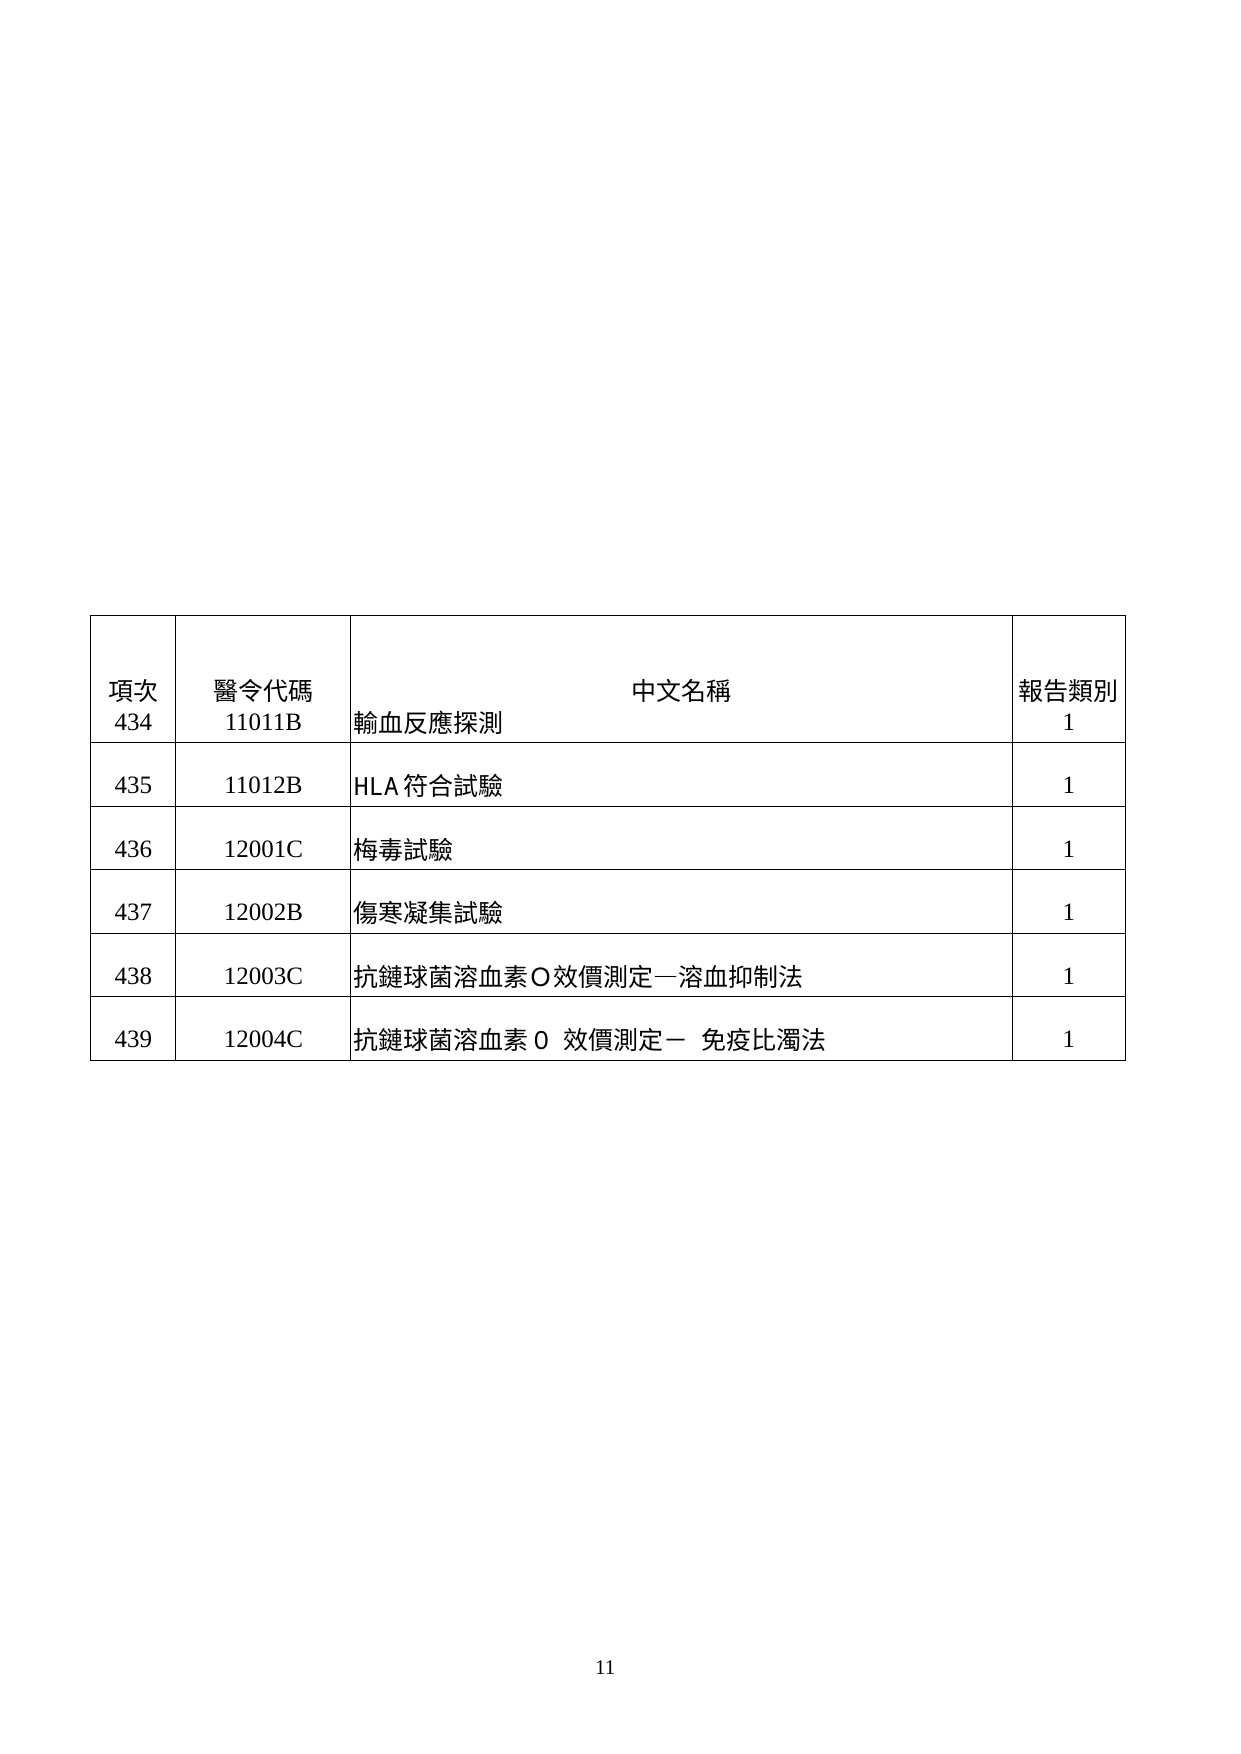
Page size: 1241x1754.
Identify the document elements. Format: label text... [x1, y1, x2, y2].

table_header [1126, 615, 1240, 678]
table_header [1013, 616, 1125, 742]
table_header [351, 616, 1012, 742]
table_cell 1 [1013, 743, 1125, 806]
table_cell 1 [1013, 870, 1125, 933]
table_cell 438 [91, 934, 175, 996]
table_cell [1126, 933, 1240, 996]
table_cell [1126, 996, 1240, 1060]
table_cell 抗鏈球菌溶血素Ｏ效價測定—溶血抑制法 [351, 934, 1012, 996]
table_cell [1126, 742, 1240, 806]
table_cell 1 [1013, 679, 1125, 742]
table_cell HLA符合試驗 [351, 743, 1012, 806]
table_cell 梅毒試驗 [351, 807, 1012, 869]
table_cell 1 [1013, 934, 1125, 996]
table_cell 輸血反應探測 [351, 679, 1012, 742]
table_cell 439 [91, 997, 175, 1060]
table_cell [1126, 806, 1240, 869]
table_cell 12001C [176, 807, 350, 869]
table_cell 抗鏈球菌溶血素O 效價測定－ 免疫比濁法 [351, 997, 1012, 1060]
table_cell 11011B [176, 679, 350, 742]
table_cell 12002B [176, 870, 350, 933]
table_cell 12003C [176, 934, 350, 996]
table_cell [1126, 679, 1240, 742]
table_header [91, 616, 175, 742]
table_cell 437 [91, 870, 175, 933]
table_cell [1126, 869, 1240, 933]
table_cell 435 [91, 743, 175, 806]
table_cell 12004C [176, 997, 350, 1060]
table_cell 434 [91, 679, 175, 742]
table_cell 1 [1013, 807, 1125, 869]
table_cell 傷寒凝集試驗 [351, 870, 1012, 933]
table_cell 11012B [176, 743, 350, 806]
table_cell 1 [1013, 997, 1125, 1060]
table_cell 436 [91, 807, 175, 869]
table_header [176, 616, 350, 742]
